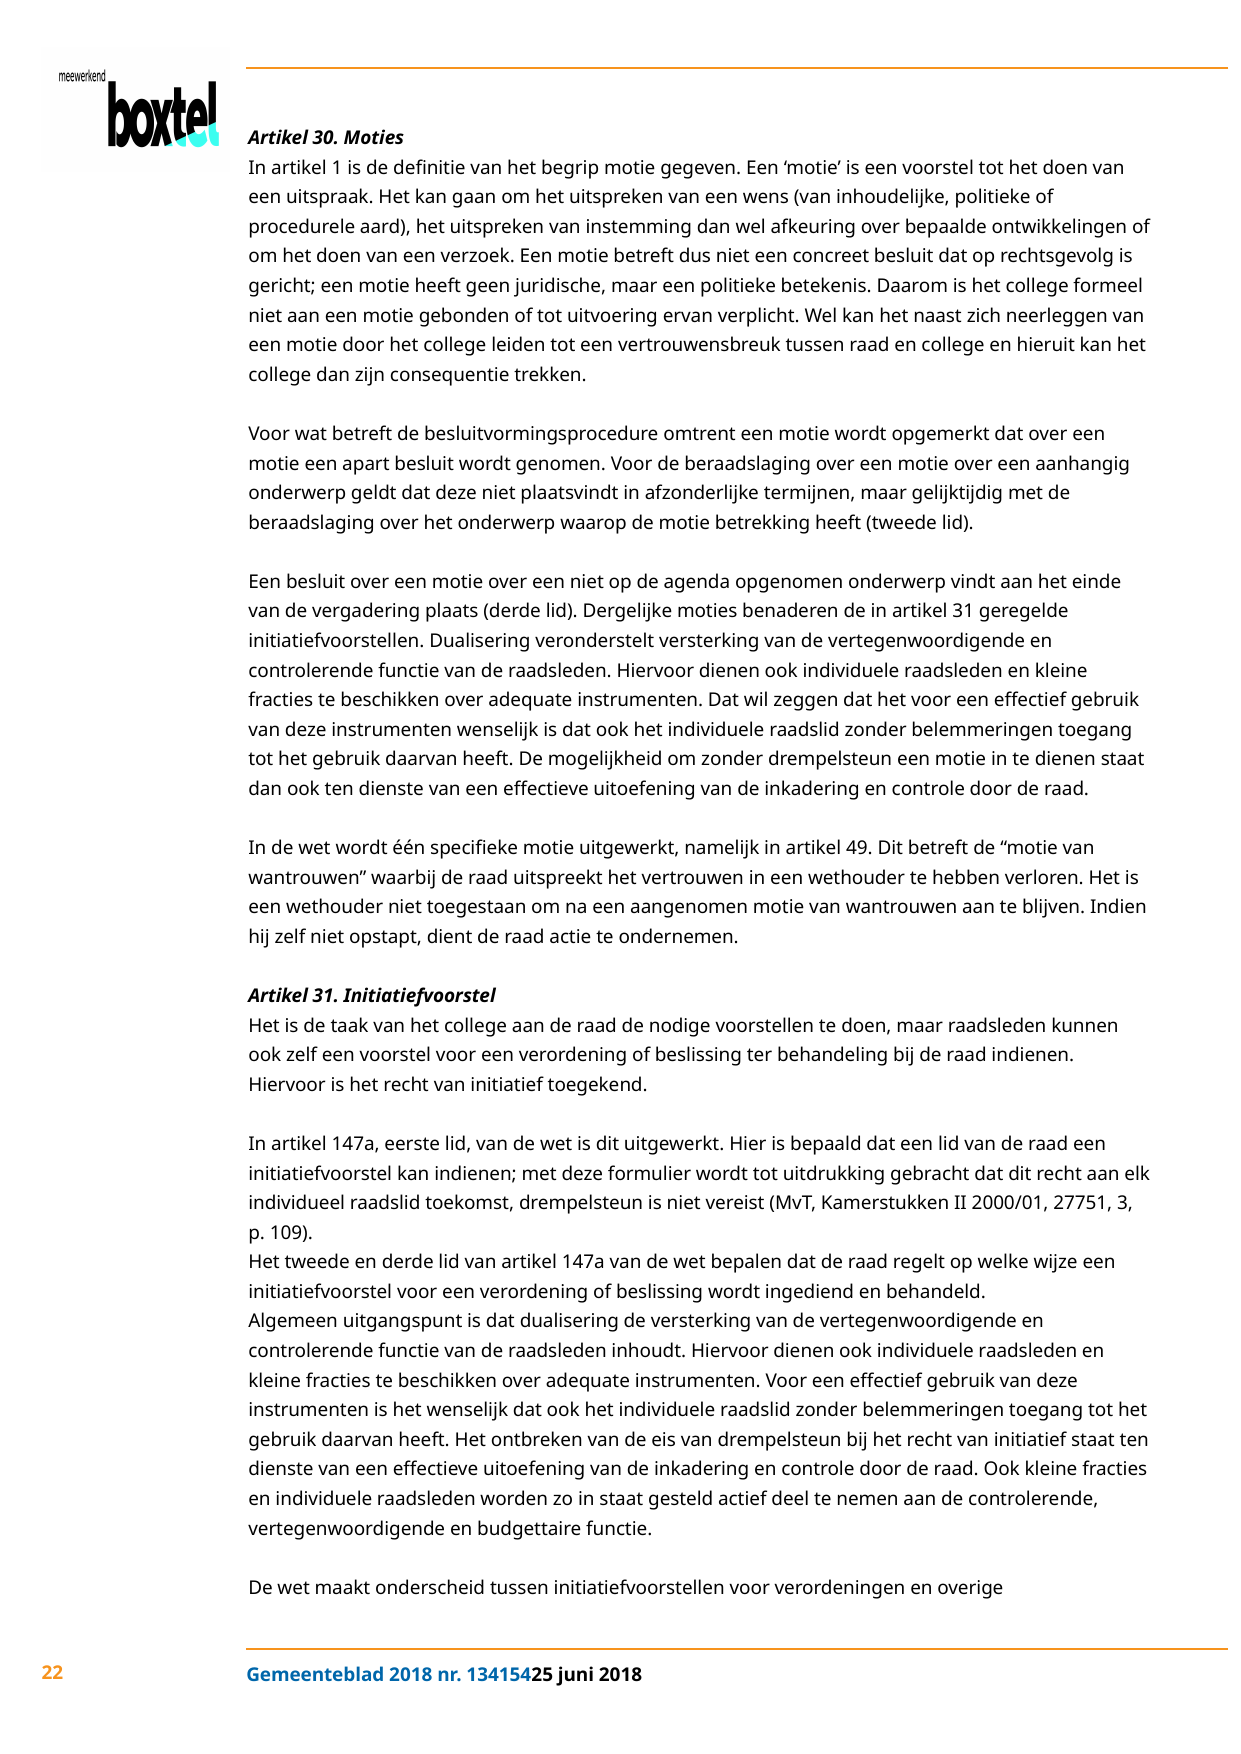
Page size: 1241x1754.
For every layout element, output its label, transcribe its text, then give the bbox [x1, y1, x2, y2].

text Het is de taak van het college aan de raad de nodige voorstellen te doen, maar raadsleden kunnen ook zelf een voorstel voor een verordening of beslissing ter behandeling bij de raad indienen. Hiervoor is het recht van initiatief toegekend. [248, 1012, 1152, 1097]
text Het tweede en derde lid van artikel 147a van de wet bepalen dat de raad regelt op welke wijze een initiatiefvoorstel voor een verordening of beslissing wordt ingediend en behandeld. [248, 1248, 1152, 1304]
text De wet maakt onderscheid tussen initiatiefvoorstellen voor verordeningen en overige [248, 1574, 1152, 1600]
text In artikel 1 is de definitie van het begrip motie gegeven. Een ‘motie’ is een voorstel tot het doen van een uitspraak. Het kan gaan om het uitspreken van een wens (van inhoudelijke, politieke of procedurele aard), het uitspreken van instemming dan wel afkeuring over bepaalde ontwikkelingen of om het doen van een verzoek. Een motie betreft dus niet een concreet besluit dat op rechtsgevolg is gericht; een motie heeft geen juridische, maar een politieke betekenis. Daarom is het college formeel niet aan een motie gebonden of tot uitvoering ervan verplicht. Wel kan het naast zich neerleggen van een motie door het college leiden tot een vertrouwensbreuk tussen raad en college en hieruit kan het college dan zijn consequentie trekken. [248, 154, 1152, 387]
text In artikel 147a, eerste lid, van de wet is dit uitgewerkt. Hier is bepaald dat een lid van de raad een initiatiefvoorstel kan indienen; met deze formulier wordt tot uitdrukking gebracht dat dit recht aan elk individueel raadslid toekomst, drempelsteun is niet vereist (MvT, Kamerstukken II 2000/01, 27751, 3, p. 109). [248, 1130, 1152, 1245]
text Artikel 30. Moties [248, 124, 1152, 150]
text Artikel 31. Initiatiefvoorstel [248, 982, 1152, 1008]
text Voor wat betreft de besluitvormingsprocedure omtrent een motie wordt opgemerkt dat over een motie een apart besluit wordt genomen. Voor de beraadslaging over een motie over een aanhangig onderwerp geldt dat deze niet plaatsvindt in afzonderlijke termijnen, maar gelijktijdig met de beraadslaging over het onderwerp waarop de motie betrekking heeft (tweede lid). [248, 420, 1152, 535]
text Een besluit over een motie over een niet op de agenda opgenomen onderwerp vindt aan het einde van de vergadering plaats (derde lid). Dergelijke moties benaderen de in artikel 31 geregelde initiatiefvoorstellen. Dualisering veronderstelt versterking van de vertegenwoordigende en controlerende functie van de raadsleden. Hiervoor dienen ook individuele raadsleden en kleine fracties te beschikken over adequate instrumenten. Dat wil zeggen dat het voor een effectief gebruik van deze instrumenten wenselijk is dat ook het individuele raadslid zonder belemmeringen toegang tot het gebruik daarvan heeft. De mogelijkheid om zonder drempelsteun een motie in te dienen staat dan ook ten dienste van een effectieve uitoefening van de inkadering en controle door de raad. [248, 568, 1152, 801]
picture [41, 47, 231, 172]
text Algemeen uitgangspunt is dat dualisering de versterking van de vertegenwoordigende en controlerende functie van de raadsleden inhoudt. Hiervoor dienen ook individuele raadsleden en kleine fracties te beschikken over adequate instrumenten. Voor een effectief gebruik van deze instrumenten is het wenselijk dat ook het individuele raadslid zonder belemmeringen toegang tot het gebruik daarvan heeft. Het ontbreken van de eis van drempelsteun bij het recht van initiatief staat ten dienste van een effectieve uitoefening van de inkadering en controle door de raad. Ook kleine fracties en individuele raadsleden worden zo in staat gesteld actief deel te nemen aan de controlerende, vertegenwoordigende en budgettaire functie. [248, 1308, 1152, 1541]
text In de wet wordt één specifieke motie uitgewerkt, namelijk in artikel 49. Dit betreft de “motie van wantrouwen” waarbij de raad uitspreekt het vertrouwen in een wethouder te hebben verloren. Het is een wethouder niet toegestaan om na een aangenomen motie van wantrouwen aan te blijven. Indien hij zelf niet opstapt, dient de raad actie te ondernemen. [248, 834, 1152, 949]
